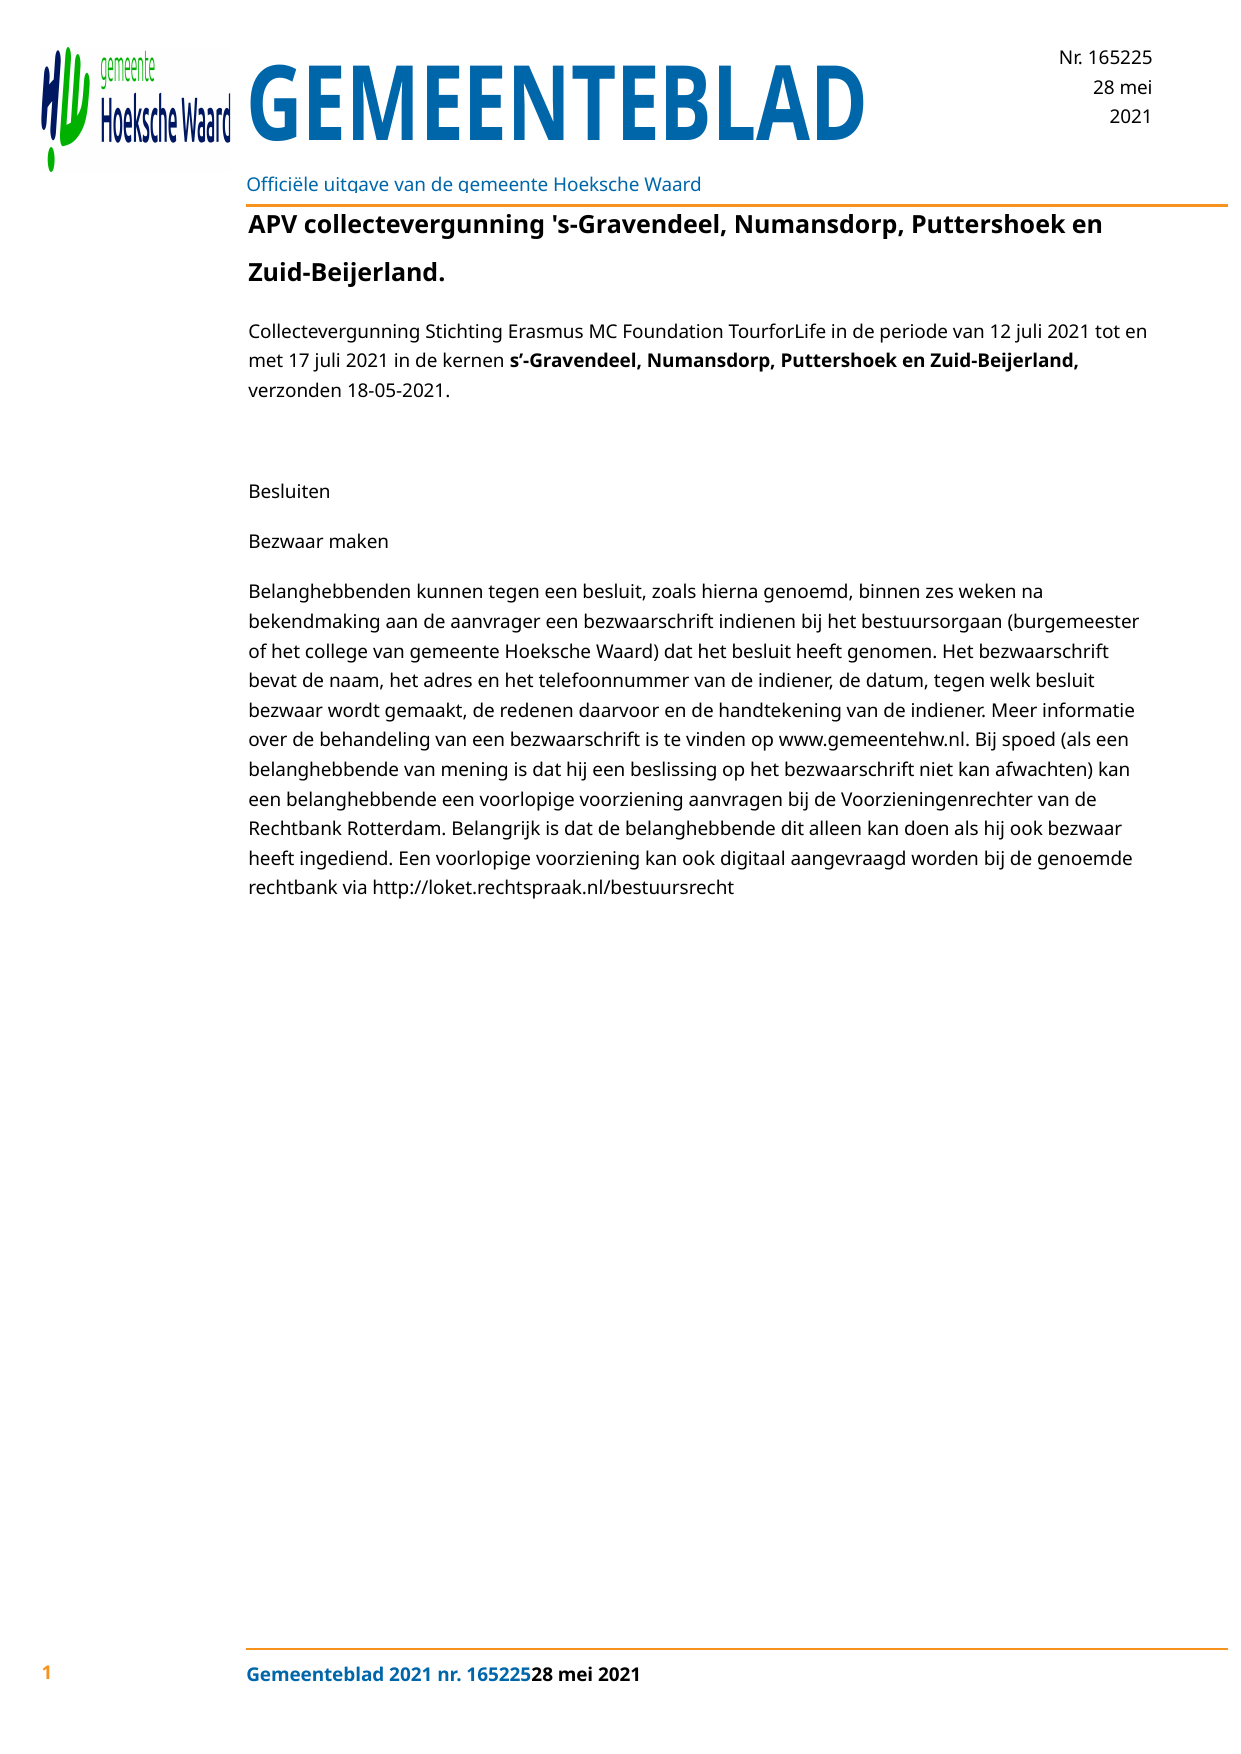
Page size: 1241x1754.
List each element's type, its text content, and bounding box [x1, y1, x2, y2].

text APV collectevergunning 's-Gravendeel, Numansdorp, Puttershoek en Zuid-Beijerland. [248, 207, 1152, 288]
text Besluiten [248, 478, 1152, 504]
text Belanghebbenden kunnen tegen een besluit, zoals hierna genoemd, binnen zes weken na bekendmaking aan de aanvrager een bezwaarschrift indienen bij het bestuursorgaan (burgemeester of het college van gemeente Hoeksche Waard) dat het besluit heeft genomen. Het bezwaarschrift bevat de naam, het adres en het telefoonnummer van de indiener, de datum, tegen welk besluit bezwaar wordt gemaakt, de redenen daarvoor en de handtekening van de indiener. Meer informatie over de behandeling van een bezwaarschrift is te vinden op www.gemeentehw.nl. Bij spoed (als een belanghebbende van mening is dat hij een beslissing op het bezwaarschrift niet kan afwachten) kan een belanghebbende een voorlopige voorziening aanvragen bij de Voorzieningenrechter van de Rechtbank Rotterdam. Belangrijk is dat de belanghebbende dit alleen kan doen als hij ook bezwaar heeft ingediend. Een voorlopige voorziening kan ook digitaal aangevraagd worden bij de genoemde rechtbank via http://loket.rechtspraak.nl/bestuursrecht [248, 579, 1152, 900]
text Collectevergunning Stichting Erasmus MC Foundation TourforLife in de periode van 12 juli 2021 tot en met 17 juli 2021 in de kernen s’-Gravendeel, Numansdorp, Puttershoek en Zuid-Beijerland, verzonden 18-05-2021. [248, 318, 1152, 403]
picture [41, 47, 231, 172]
text Bezwaar maken [248, 528, 1152, 554]
